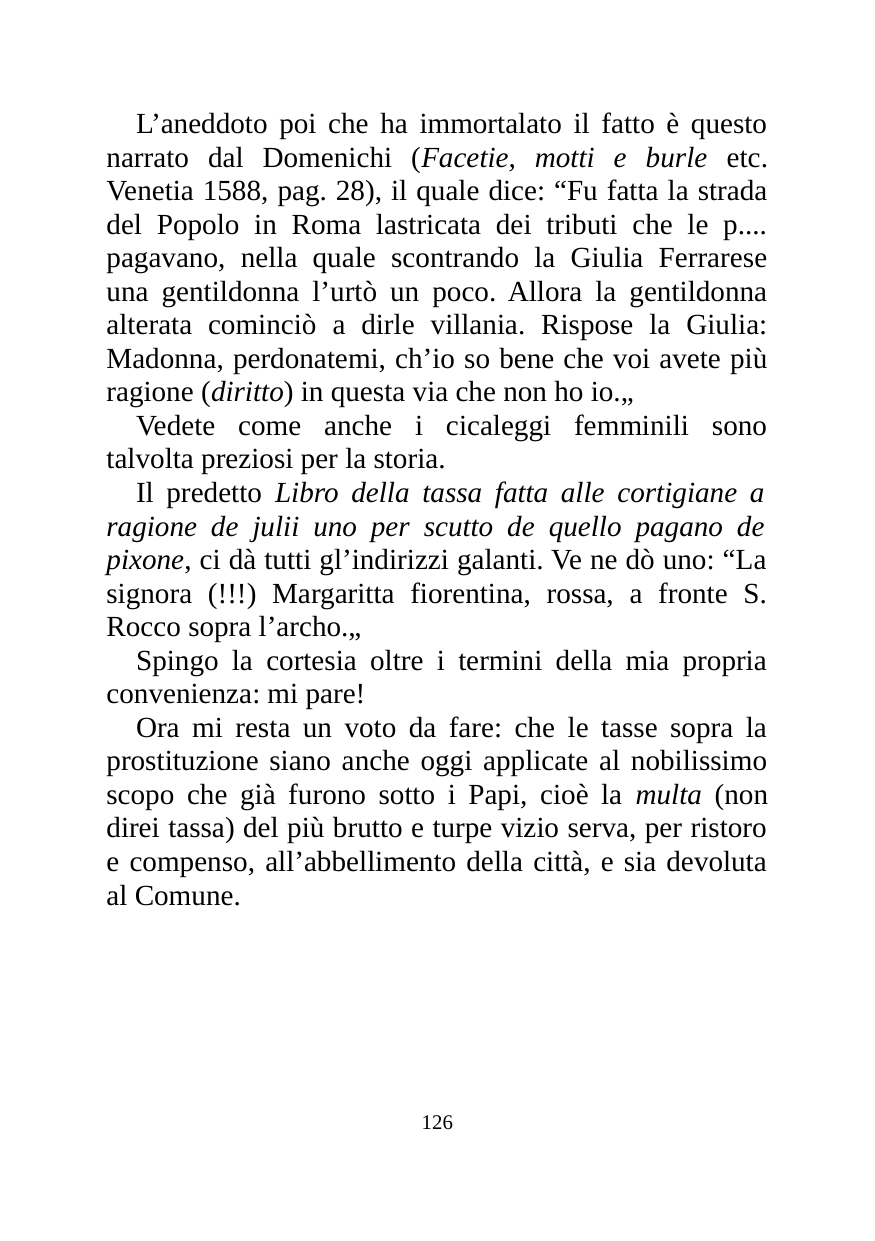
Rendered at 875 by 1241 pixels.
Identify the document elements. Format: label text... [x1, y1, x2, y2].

text Il predetto Libro della tassa fatta alle cortigiane a ragione de julii uno per scutto de quello pagano de pixone, ci dà tutti gl’indirizzi galanti. Ve ne dò uno: “La signora (!!!) Margaritta fiorentina, rossa, a fronte S. Rocco sopra l’archo.„ [106, 475, 768, 643]
text Vedete come anche i cicaleggi femminili sono talvolta preziosi per la storia. [106, 408, 768, 475]
text Ora mi resta un voto da fare: che le tasse sopra la prostituzione siano anche oggi applicate al nobilissimo scopo che già furono sotto i Papi, cioè la multa (non direi tassa) del più brutto e turpe vizio serva, per ristoro e compenso, all’abbellimento della città, e sia devoluta al Comune. [106, 710, 768, 911]
text Spingo la cortesia oltre i termini della mia propria convenienza: mi pare! [106, 643, 768, 710]
text L’aneddoto poi che ha immortalato il fatto è questo narrato dal Domenichi (Facetie, motti e burle etc. Venetia 1588, pag. 28), il quale dice: “Fu fatta la strada del Popolo in Roma lastricata dei tributi che le p.... pagavano, nella quale scontrando la Giulia Ferrarese una gentildonna l’urtò un poco. Allora la gentildonna alterata cominciò a dirle villania. Rispose la Giulia: Madonna, perdonatemi, ch’io so bene che voi avete più ragione (diritto) in questa via che non ho io.„ [106, 106, 768, 408]
